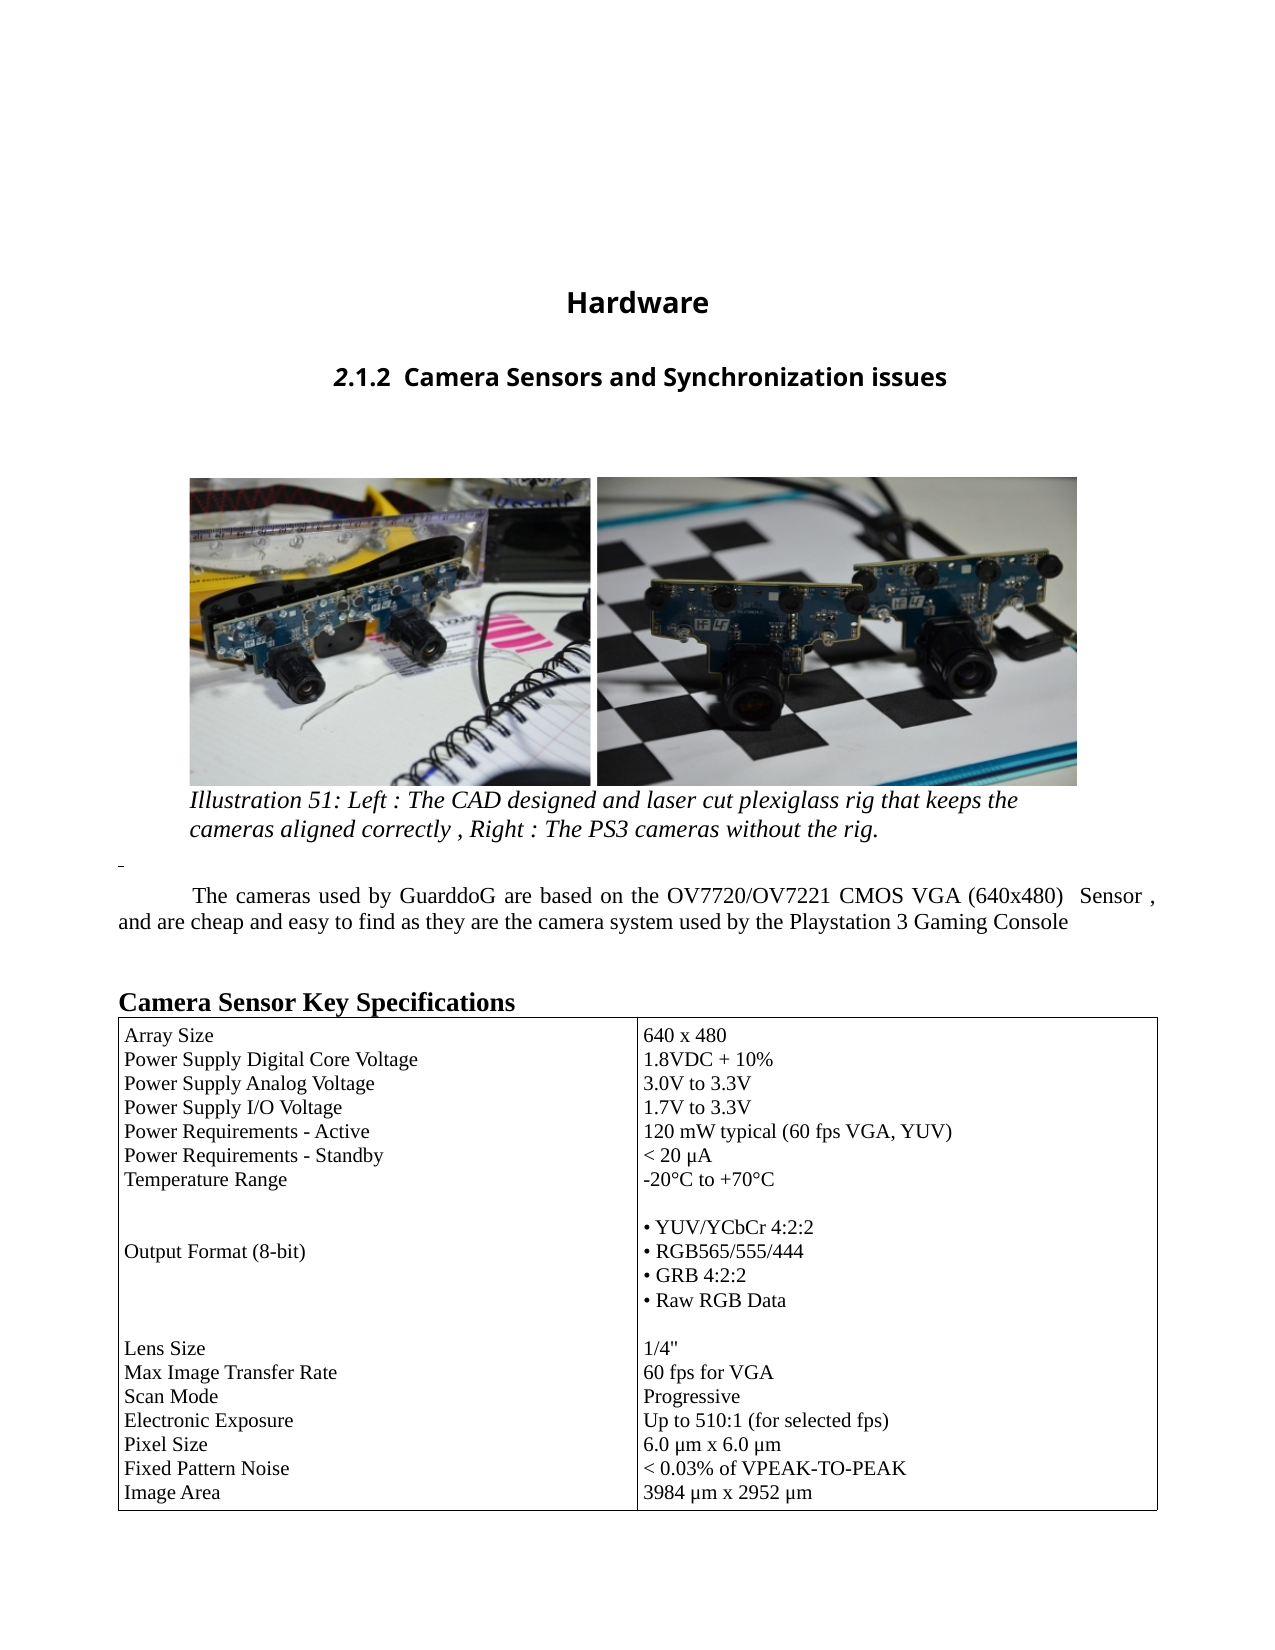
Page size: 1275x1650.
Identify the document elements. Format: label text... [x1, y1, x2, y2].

picture [189, 477, 1077, 786]
text Camera Sensor Key Specifications [118, 986, 1157, 1017]
text Illustration 51: Left : The CAD designed and laser cut plexiglass rig that keeps the cameras aligned correctly , Right : The PS3 cameras without the rig. [189, 786, 1077, 843]
text Hardware [118, 283, 1157, 322]
picture [916, 749, 1077, 786]
table_header 640 x 480 1.8VDC + 10% 3.0V to 3.3V 1.7V to 3.3V 120 mW typical (60 fps VGA, YUV) < 20 μA -20°C to +70°C • YUV/YCbCr 4:2:2 • RGB565/555/444 • GRB 4:2:2 • Raw RGB Data 1/4" 60 fps for VGA Progressive Up to 510:1 (for selected fps) 6.0 μm x 6.0 μm < 0.03% of VPEAK-TO-PEAK 3984 μm x 2952 μm [638, 1018, 1157, 1510]
text The cameras used by GuarddoG are based on the OV7720/OV7221 CMOS VGA (640x480) Sensor , and are cheap and easy to find as they are the camera system used by the Playstation 3 Gaming Console [118, 882, 1157, 934]
table_header Array Size Power Supply Digital Core Voltage Power Supply Analog Voltage Power Supply I/O Voltage Power Requirements - Active Power Requirements - Standby Temperature Range Output Format (8-bit) Lens Size Max Image Transfer Rate Scan Mode Electronic Exposure Pixel Size Fixed Pattern Noise Image Area [119, 1018, 637, 1510]
text 2.1.2 Camera Sensors and Synchronization issues [118, 359, 1157, 393]
